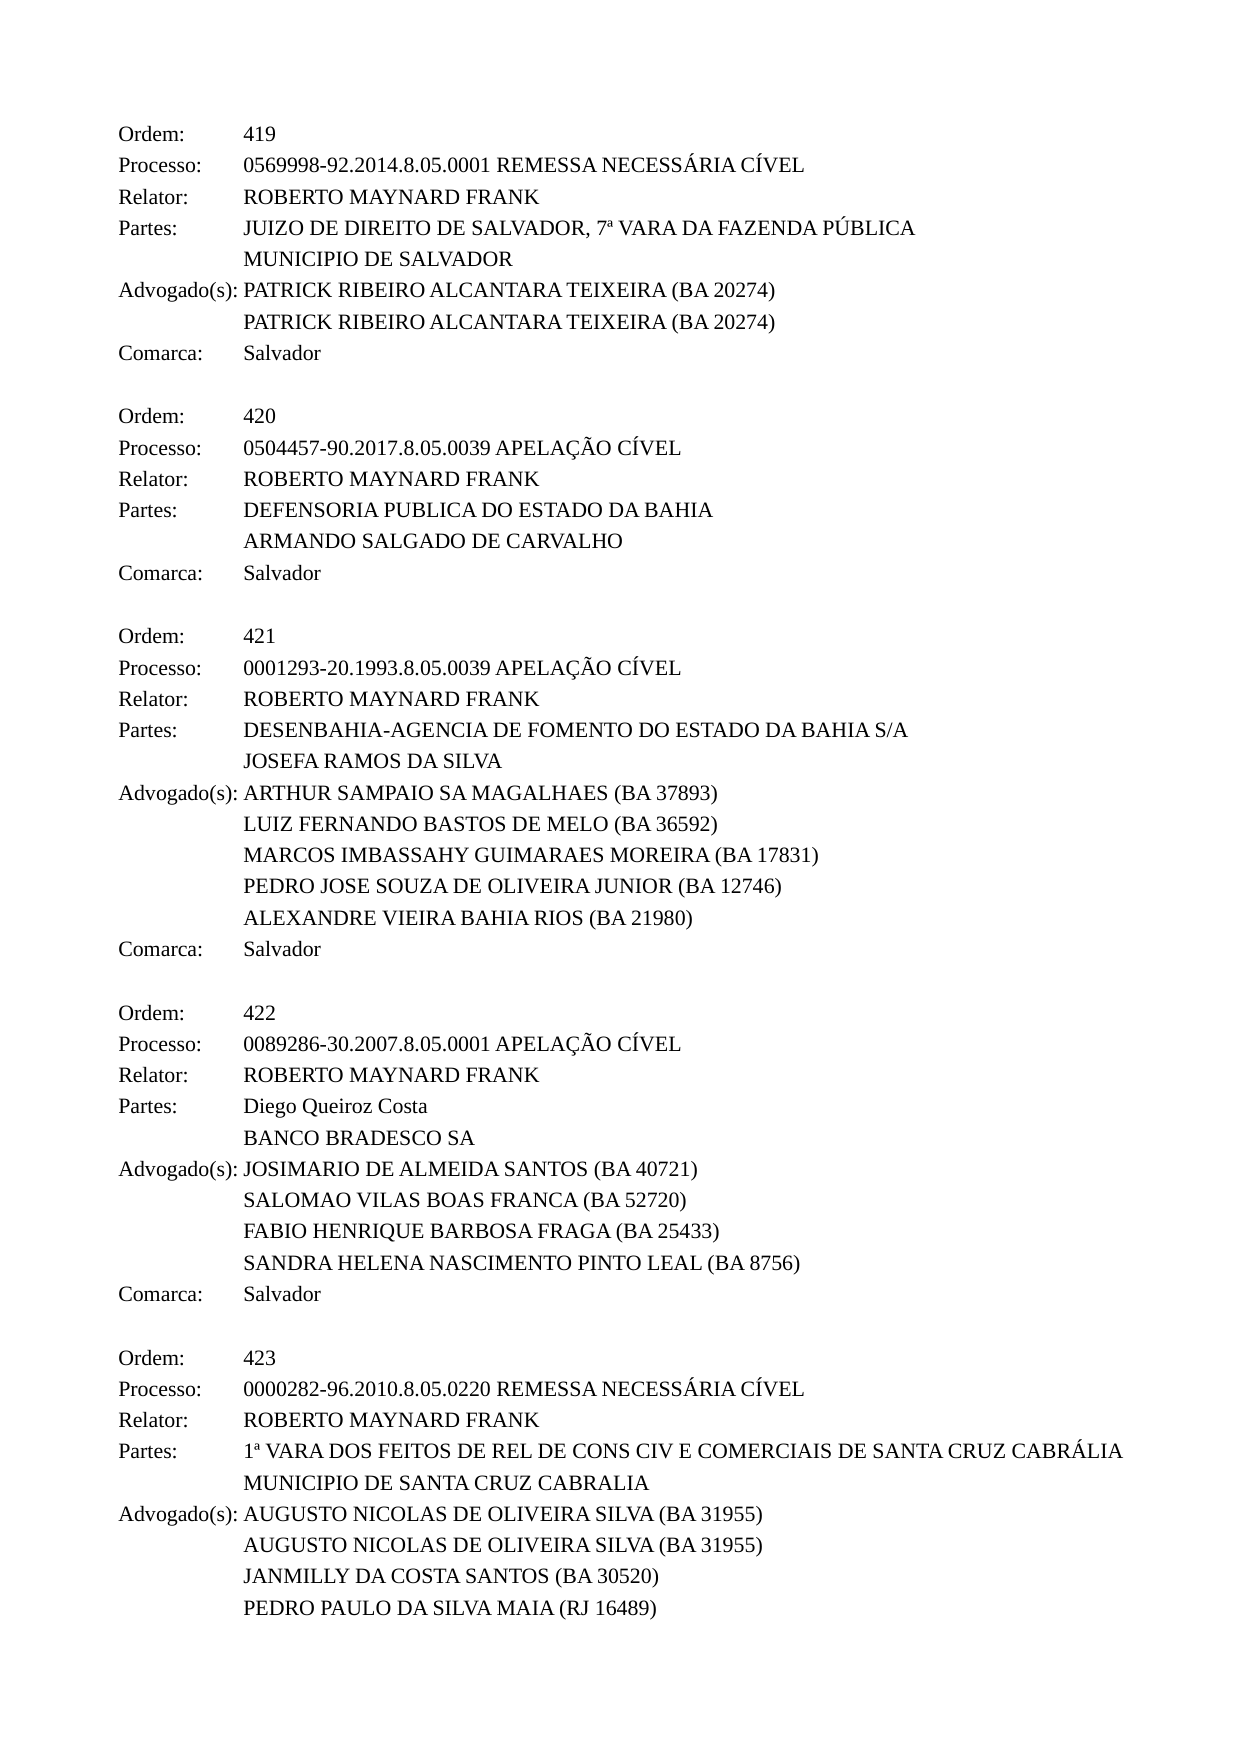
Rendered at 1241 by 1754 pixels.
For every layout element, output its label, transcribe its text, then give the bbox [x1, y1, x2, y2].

table_cell [118, 902, 243, 933]
table_cell [118, 808, 243, 839]
table_cell Salvador [243, 337, 1240, 368]
table_header Ordem: [118, 401, 243, 432]
table_cell MUNICIPIO DE SALVADOR [243, 243, 1240, 274]
table_cell JOSEFA RAMOS DA SILVA [243, 745, 1240, 777]
table_cell [118, 745, 243, 777]
table_cell Comarca: [118, 933, 243, 964]
table_cell 0001293-20.1993.8.05.0039 APELAÇÃO CÍVEL [243, 652, 1240, 683]
table_cell Partes: [118, 714, 243, 745]
table_cell ALEXANDRE VIEIRA BAHIA RIOS (BA 21980) [243, 902, 1240, 933]
table_cell Partes: [118, 1090, 243, 1122]
table_cell SALOMAO VILAS BOAS FRANCA (BA 52720) [243, 1184, 1240, 1215]
table_header 422 [243, 997, 1240, 1028]
table_header Ordem: [118, 118, 243, 149]
table_cell Advogado(s): [118, 274, 243, 306]
table_cell ROBERTO MAYNARD FRANK [243, 1059, 1240, 1090]
table_cell Relator: [118, 463, 243, 494]
table_cell PEDRO JOSE SOUZA DE OLIVEIRA JUNIOR (BA 12746) [243, 870, 1240, 902]
table_cell Relator: [118, 181, 243, 212]
table_cell ARTHUR SAMPAIO SA MAGALHAES (BA 37893) [243, 777, 1240, 808]
table_header Ordem: [118, 620, 243, 652]
table_cell BANCO BRADESCO SA [243, 1122, 1240, 1153]
table_cell Advogado(s): [118, 777, 243, 808]
table_cell Comarca: [118, 337, 243, 368]
table_cell Processo: [118, 652, 243, 683]
table_cell PATRICK RIBEIRO ALCANTARA TEIXEIRA (BA 20274) [243, 306, 1240, 337]
table_cell Relator: [118, 1404, 243, 1435]
table_cell Processo: [118, 1028, 243, 1059]
table_cell JANMILLY DA COSTA SANTOS (BA 30520) [243, 1560, 1240, 1591]
table_cell 0000282-96.2010.8.05.0220 REMESSA NECESSÁRIA CÍVEL [243, 1373, 1240, 1404]
table_cell [118, 243, 243, 274]
table_cell [118, 839, 243, 870]
table_cell [118, 1247, 243, 1278]
table_cell PATRICK RIBEIRO ALCANTARA TEIXEIRA (BA 20274) [243, 274, 1240, 306]
table_cell 1ª VARA DOS FEITOS DE REL DE CONS CIV E COMERCIAIS DE SANTA CRUZ CABRÁLIA [243, 1435, 1240, 1466]
table_header 419 [243, 118, 1240, 149]
table_cell [118, 1184, 243, 1215]
table_cell Processo: [118, 1373, 243, 1404]
table_cell AUGUSTO NICOLAS DE OLIVEIRA SILVA (BA 31955) [243, 1529, 1240, 1560]
table_cell FABIO HENRIQUE BARBOSA FRAGA (BA 25433) [243, 1215, 1240, 1247]
table_cell JOSIMARIO DE ALMEIDA SANTOS (BA 40721) [243, 1153, 1240, 1184]
table_cell 0089286-30.2007.8.05.0001 APELAÇÃO CÍVEL [243, 1028, 1240, 1059]
table_cell MUNICIPIO DE SANTA CRUZ CABRALIA [243, 1466, 1240, 1498]
table_cell [118, 526, 243, 557]
table_header 420 [243, 401, 1240, 432]
table_cell DESENBAHIA-AGENCIA DE FOMENTO DO ESTADO DA BAHIA S/A [243, 714, 1240, 745]
table_cell Salvador [243, 933, 1240, 964]
table_cell Relator: [118, 1059, 243, 1090]
table_cell ROBERTO MAYNARD FRANK [243, 181, 1240, 212]
table_cell DEFENSORIA PUBLICA DO ESTADO DA BAHIA [243, 494, 1240, 526]
table_cell Advogado(s): [118, 1153, 243, 1184]
table_cell [118, 1466, 243, 1498]
table_cell [118, 306, 243, 337]
table_cell AUGUSTO NICOLAS DE OLIVEIRA SILVA (BA 31955) [243, 1498, 1240, 1529]
table_cell 0504457-90.2017.8.05.0039 APELAÇÃO CÍVEL [243, 432, 1240, 463]
table_cell Processo: [118, 149, 243, 181]
table_cell Relator: [118, 683, 243, 714]
table_cell ARMANDO SALGADO DE CARVALHO [243, 526, 1240, 557]
table_cell Comarca: [118, 557, 243, 588]
table_cell LUIZ FERNANDO BASTOS DE MELO (BA 36592) [243, 808, 1240, 839]
table_cell Comarca: [118, 1278, 243, 1309]
table_cell JUIZO DE DIREITO DE SALVADOR, 7ª VARA DA FAZENDA PÚBLICA [243, 212, 1240, 243]
table_cell [118, 1215, 243, 1247]
table_cell PEDRO PAULO DA SILVA MAIA (RJ 16489) [243, 1591, 1240, 1623]
table_cell Partes: [118, 1435, 243, 1466]
table_cell Advogado(s): [118, 1498, 243, 1529]
table_cell [118, 1560, 243, 1591]
table_header Ordem: [118, 997, 243, 1028]
table_cell [118, 1591, 243, 1623]
table_cell Partes: [118, 494, 243, 526]
table_header 421 [243, 620, 1240, 652]
table_cell MARCOS IMBASSAHY GUIMARAES MOREIRA (BA 17831) [243, 839, 1240, 870]
table_cell [118, 1122, 243, 1153]
table_cell ROBERTO MAYNARD FRANK [243, 683, 1240, 714]
table_cell SANDRA HELENA NASCIMENTO PINTO LEAL (BA 8756) [243, 1247, 1240, 1278]
table_cell Salvador [243, 1278, 1240, 1309]
table_header 423 [243, 1341, 1240, 1373]
table_cell ROBERTO MAYNARD FRANK [243, 463, 1240, 494]
table_cell [118, 1529, 243, 1560]
table_cell ROBERTO MAYNARD FRANK [243, 1404, 1240, 1435]
table_cell Processo: [118, 432, 243, 463]
table_cell 0569998-92.2014.8.05.0001 REMESSA NECESSÁRIA CÍVEL [243, 149, 1240, 181]
table_cell [118, 870, 243, 902]
table_cell Partes: [118, 212, 243, 243]
table_cell Diego Queiroz Costa [243, 1090, 1240, 1122]
table_cell Salvador [243, 557, 1240, 588]
table_header Ordem: [118, 1341, 243, 1373]
